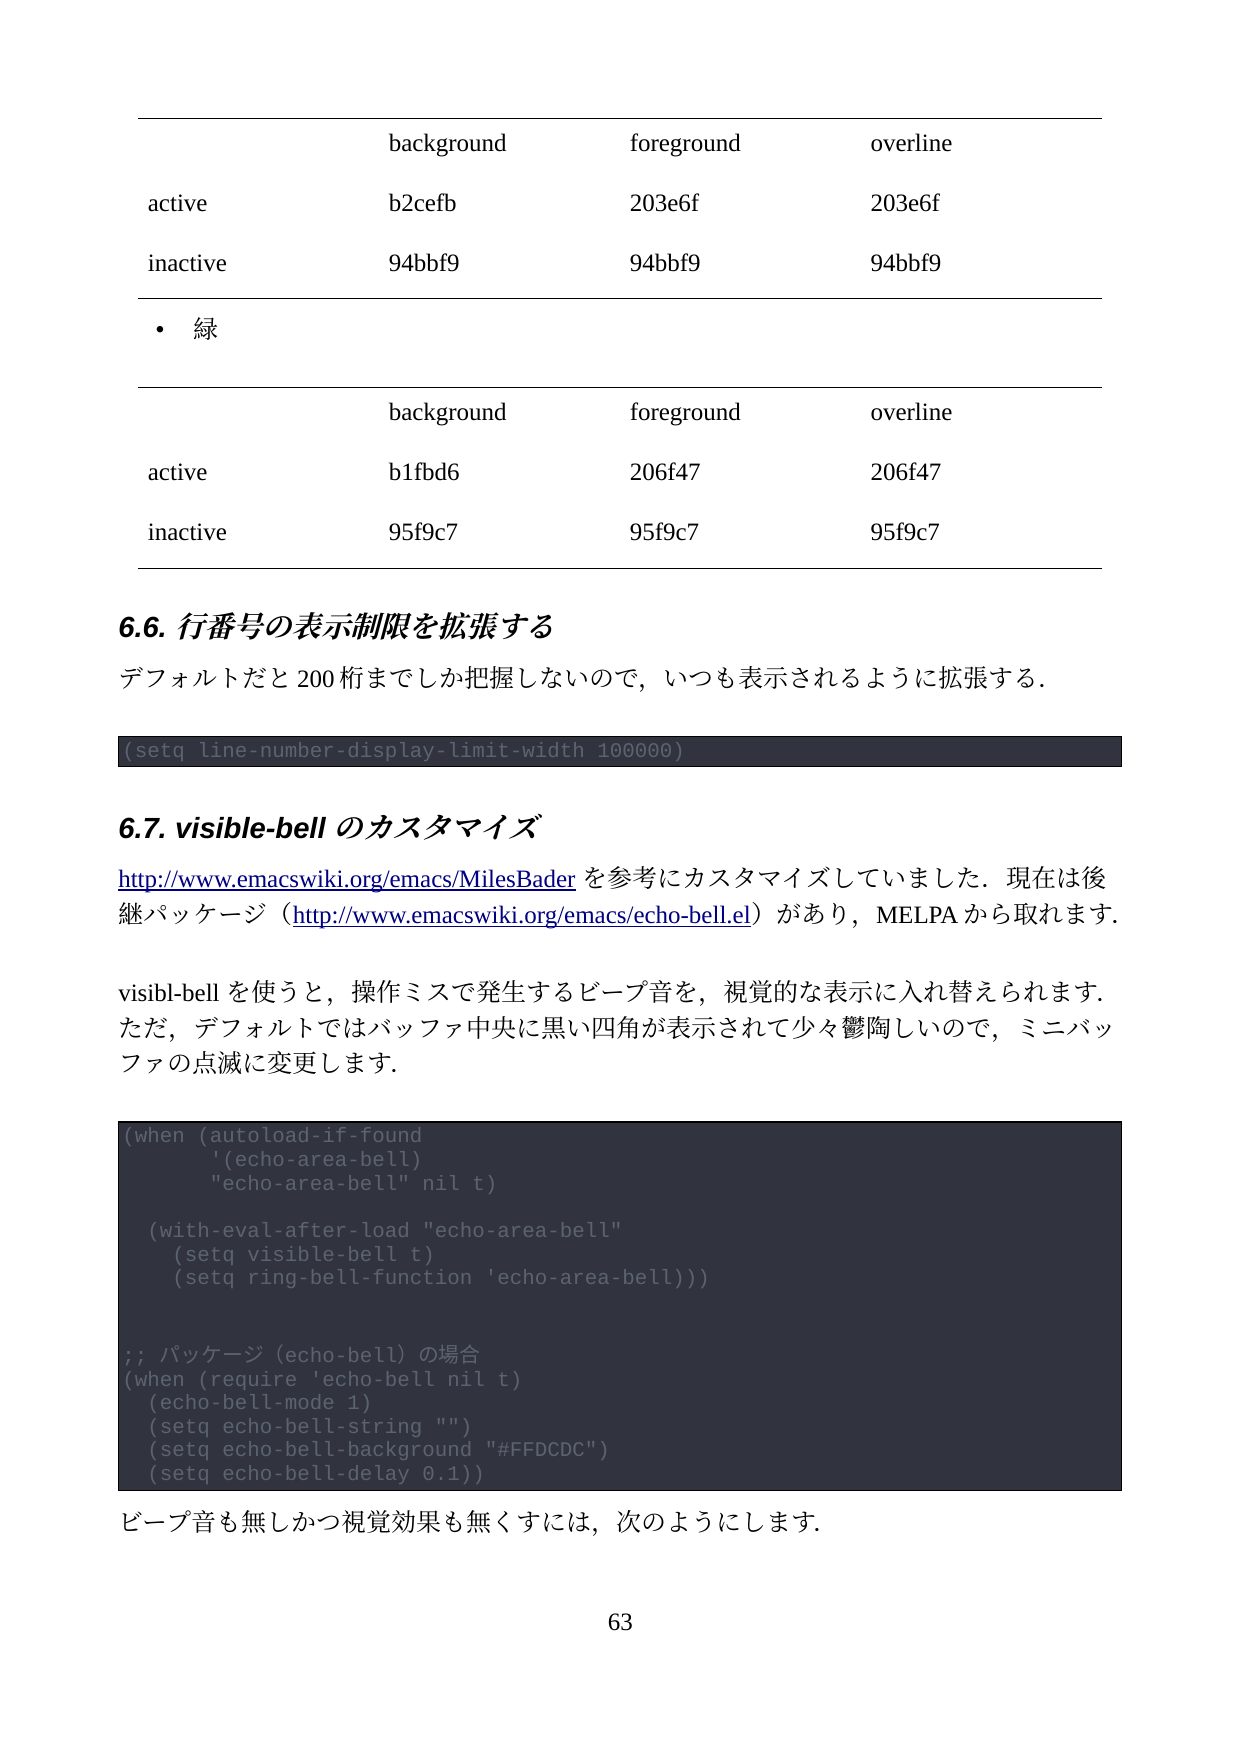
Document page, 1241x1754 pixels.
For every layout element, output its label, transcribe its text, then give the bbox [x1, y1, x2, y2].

text ビープ音も無しかつ視覚効果も無くすには，次のようにします． [118, 1503, 1122, 1568]
text (when (autoload-if-found [119, 1123, 1121, 1145]
subtitle visible-bell のカスタマイズ [118, 805, 1122, 847]
table_cell 206f47 [620, 448, 861, 507]
text (setq echo-bell-delay 0.1)) [119, 1459, 1121, 1490]
table_cell active [138, 448, 379, 507]
table_cell b2cefb [379, 178, 620, 238]
table_cell 95f9c7 [861, 508, 1102, 567]
text (setq line-number-display-limit-width 100000) [119, 737, 1121, 766]
table_header [138, 119, 379, 178]
subtitle 行番号の表示制限を拡張する [118, 604, 1122, 646]
text (setq echo-bell-background "#FFDCDC") [119, 1436, 1121, 1459]
table_header overline [861, 388, 1102, 447]
table_header foreground [620, 388, 861, 447]
table_header [138, 388, 379, 447]
table_cell inactive [138, 238, 379, 298]
table_cell 203e6f [620, 178, 861, 238]
table_cell 95f9c7 [379, 508, 620, 567]
text visibl-bell を使うと，操作ミスで発生するビープ音を，視覚的な表示に入れ替えられます．ただ，デフォルトではバッファ中央に黒い四角が表示されて少々鬱陶しいので，ミニバッファの点滅に変更します． [118, 972, 1122, 1109]
text (setq visible-bell t) [119, 1239, 1121, 1263]
text (echo-bell-mode 1) [119, 1388, 1121, 1412]
table_cell inactive [138, 508, 379, 567]
text (with-eval-after-load "echo-area-bell" [119, 1216, 1121, 1239]
table_header background [379, 388, 620, 447]
list 緑 [156, 310, 1122, 375]
table_cell 94bbf9 [861, 238, 1102, 298]
table_cell 94bbf9 [379, 238, 620, 298]
text '(echo-area-bell) [119, 1145, 1121, 1169]
table_header overline [861, 119, 1102, 178]
text (when (require 'echo-bell nil t) [119, 1364, 1121, 1388]
table_cell active [138, 178, 379, 238]
table_cell 203e6f [861, 178, 1102, 238]
table_header foreground [620, 119, 861, 178]
table_header background [379, 119, 620, 178]
table_cell 206f47 [861, 448, 1102, 507]
text (setq ring-bell-function 'echo-area-bell))) [119, 1263, 1121, 1287]
table_cell 95f9c7 [620, 508, 861, 567]
text http://www.emacswiki.org/emacs/MilesBader を参考にカスタマイズしていました．現在は後継パッケージ（http://www.emacswiki.org/emacs/echo-bell.el）があり，MELPAから取れます． [118, 859, 1122, 960]
text "echo-area-bell" nil t) [119, 1169, 1121, 1192]
text (setq echo-bell-string "") [119, 1412, 1121, 1436]
table_cell 94bbf9 [620, 238, 861, 298]
text デフォルトだと200桁までしか把握しないので，いつも表示されるように拡張する． [118, 659, 1122, 723]
text ;; パッケージ（echo-bell）の場合 [119, 1334, 1121, 1364]
table_cell b1fbd6 [379, 448, 620, 507]
